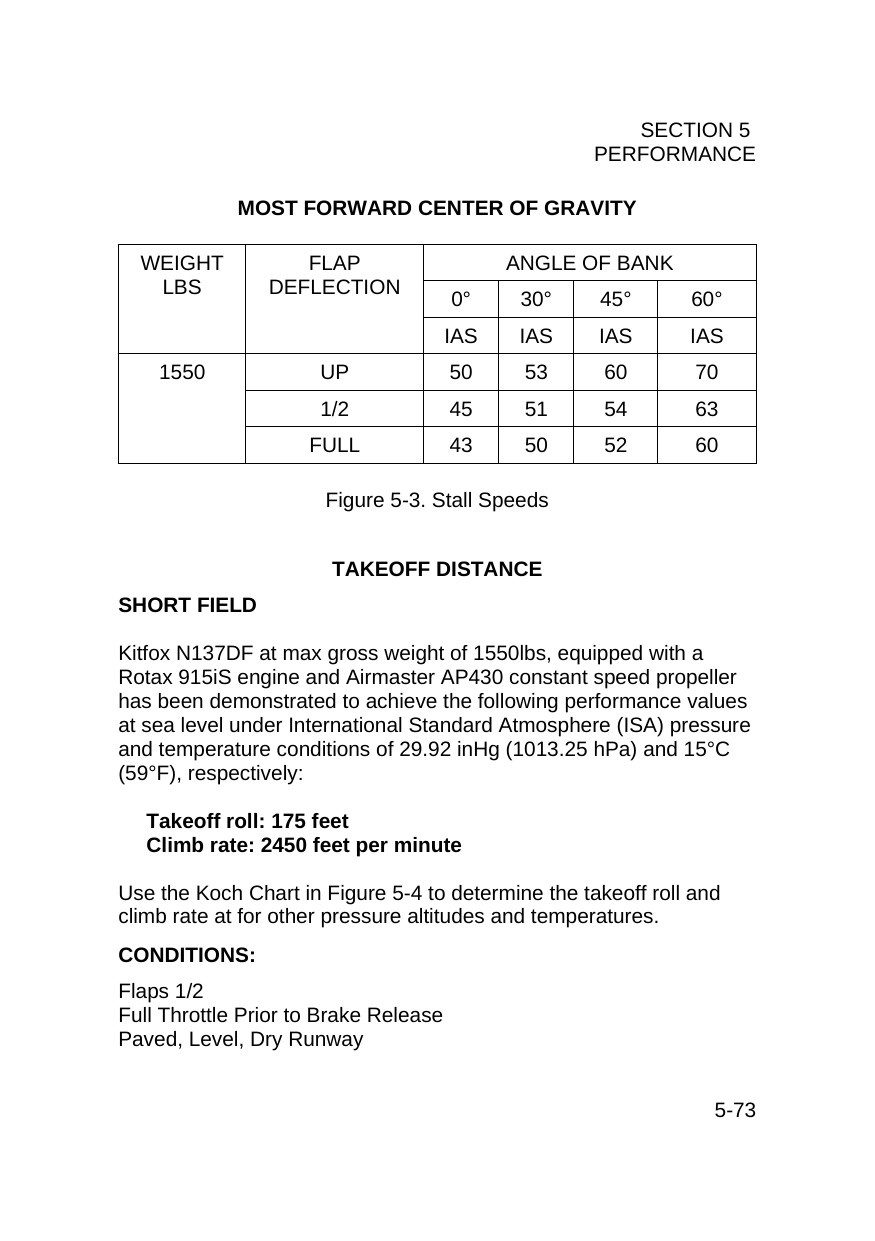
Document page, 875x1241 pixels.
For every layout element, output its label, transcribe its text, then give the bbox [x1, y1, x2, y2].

text SHORT FIELD [118, 593, 756, 617]
table_cell 60° [658, 281, 756, 317]
table_header ANGLE OF BANK [424, 245, 756, 280]
table_cell 50 [499, 427, 573, 463]
table_cell 1/2 [246, 391, 423, 426]
table_cell 45° [574, 281, 657, 317]
text Kitfox N137DF at max gross weight of 1550lbs, equipped with a Rotax 915iS engine and Airmaster AP430 constant speed propeller has been demonstrated to achieve the following performance values at sea level under International Standard Atmosphere (ISA) pressure and temperature conditions of 29.92 inHg (1013.25 hPa) and 15°C (59°F), respectively: [118, 641, 756, 784]
table_cell 70 [658, 354, 756, 390]
text MOST FORWARD CENTER OF GRAVITY [118, 196, 756, 220]
table_cell 45 [424, 391, 498, 426]
text Takeoff roll: 175 feet [146, 808, 756, 832]
table_header WEIGHT LBS [119, 245, 245, 353]
text Use the Koch Chart in Figure 5-4 to determine the takeoff roll and climb rate at for other pressure altitudes and temperatures. [118, 880, 756, 928]
text Paved, Level, Dry Runway [118, 1027, 756, 1051]
table_header FLAP DEFLECTION [246, 245, 423, 353]
text Figure 5-3. Stall Speeds [118, 488, 756, 512]
text Flaps 1/2 [118, 979, 756, 1003]
table_cell 51 [499, 391, 573, 426]
table_cell 60 [574, 354, 657, 390]
table_cell 1550 [119, 354, 245, 463]
table_cell IAS [499, 318, 573, 353]
table_cell 53 [499, 354, 573, 390]
table_cell IAS [658, 318, 756, 353]
subtitle TAKEOFF DISTANCE [118, 556, 756, 580]
table_cell 60 [658, 427, 756, 463]
table_cell 0° [424, 281, 498, 317]
table_cell 54 [574, 391, 657, 426]
subtitle CONDITIONS: [118, 943, 756, 967]
table_cell 50 [424, 354, 498, 390]
text Full Throttle Prior to Brake Release [118, 1003, 756, 1027]
text Climb rate: 2450 feet per minute [146, 832, 756, 856]
table_cell 63 [658, 391, 756, 426]
table_cell FULL [246, 427, 423, 463]
table_cell 43 [424, 427, 498, 463]
table_cell UP [246, 354, 423, 390]
table_cell 30° [499, 281, 573, 317]
table_cell IAS [574, 318, 657, 353]
table_cell 52 [574, 427, 657, 463]
table_cell IAS [424, 318, 498, 353]
